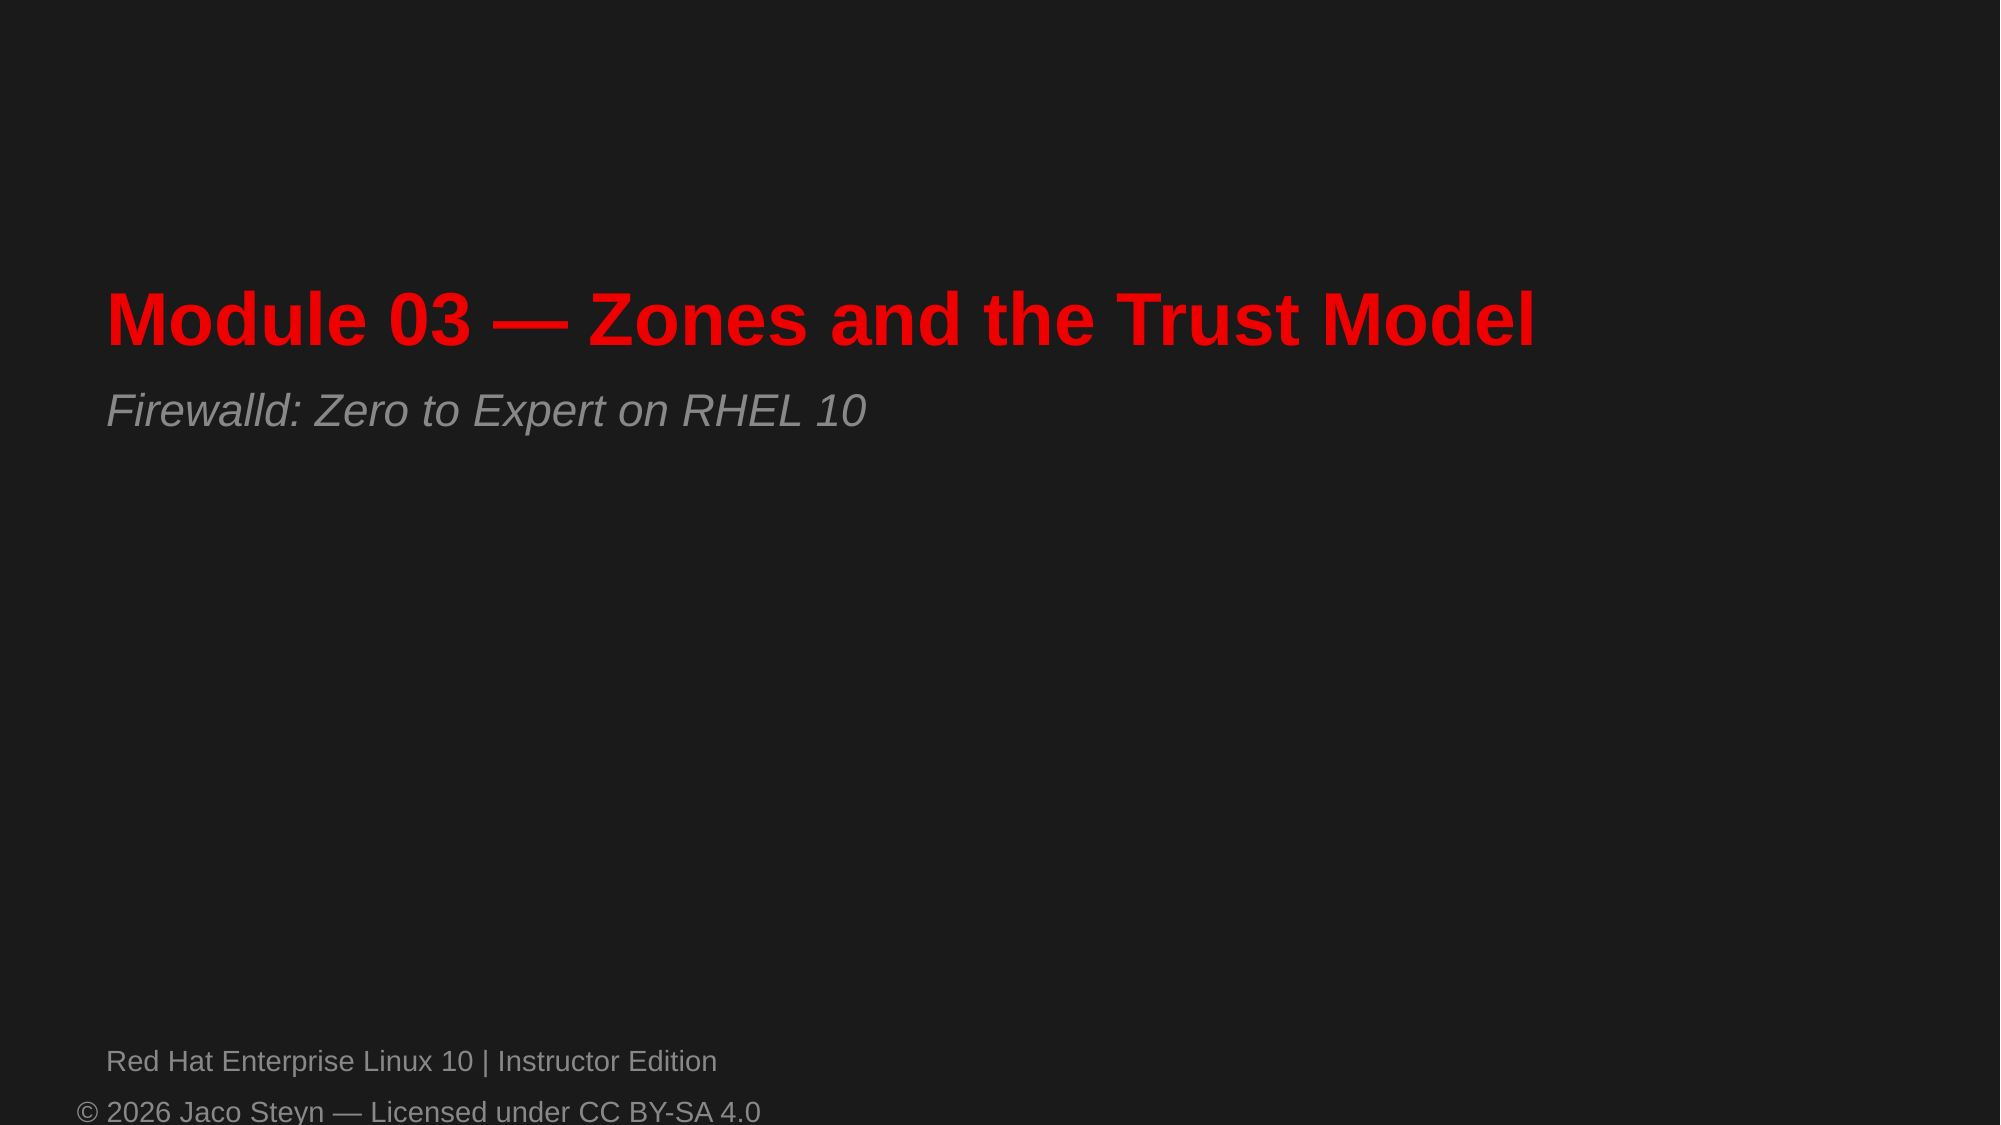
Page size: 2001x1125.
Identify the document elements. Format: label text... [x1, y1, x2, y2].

text_box Red Hat Enterprise Linux 10 | Instructor Edition [88, 1033, 1912, 1075]
text_box © 2026 Jaco Steyn — Licensed under CC BY-SA 4.0 [59, 1083, 1942, 1120]
text_box Module 03 — Zones and the Trust Model Firewalld: Zero to Expert on RHEL 10 [88, 265, 1912, 562]
